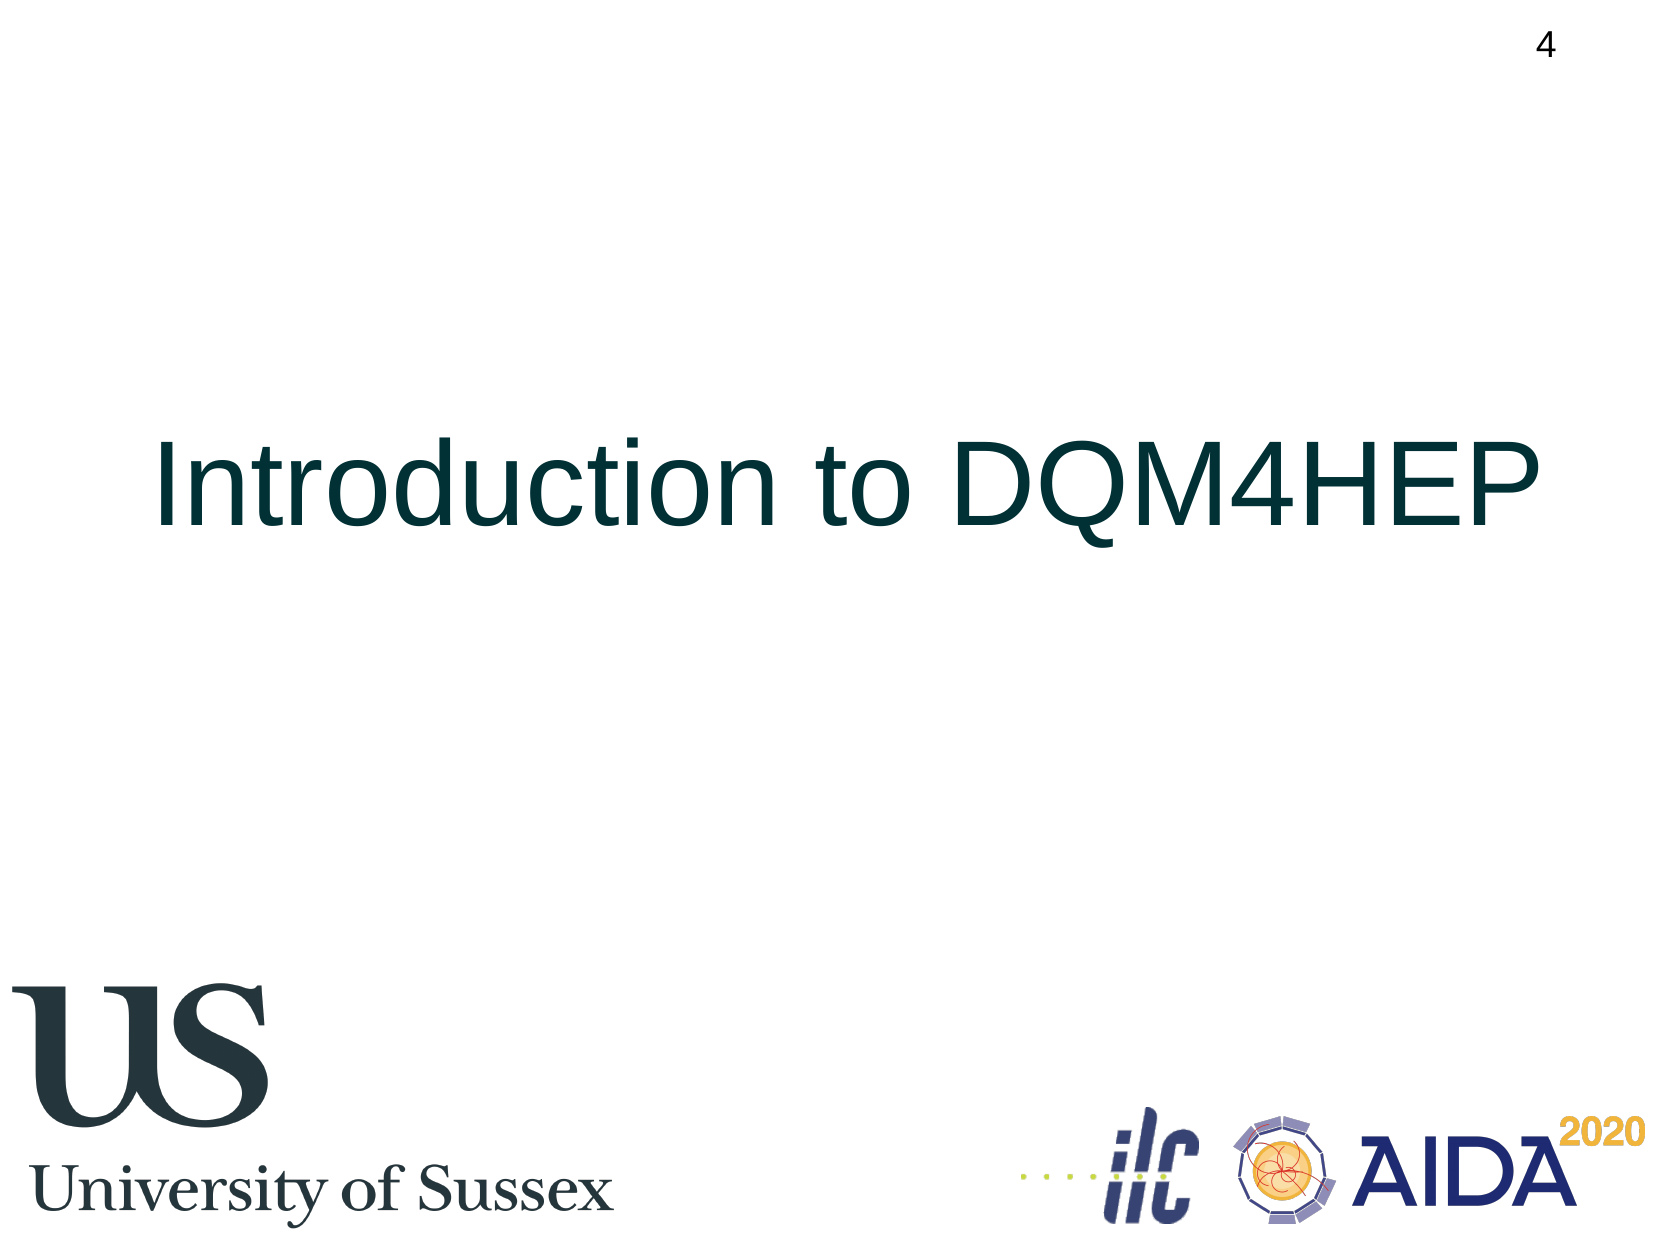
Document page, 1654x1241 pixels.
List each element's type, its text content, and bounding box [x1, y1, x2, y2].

title Introduction to DQM4HEP [82, 380, 1571, 588]
picture [1233, 1116, 1645, 1224]
text_box [1521, 16, 1654, 84]
picture [1021, 1107, 1199, 1224]
picture [11, 982, 615, 1229]
